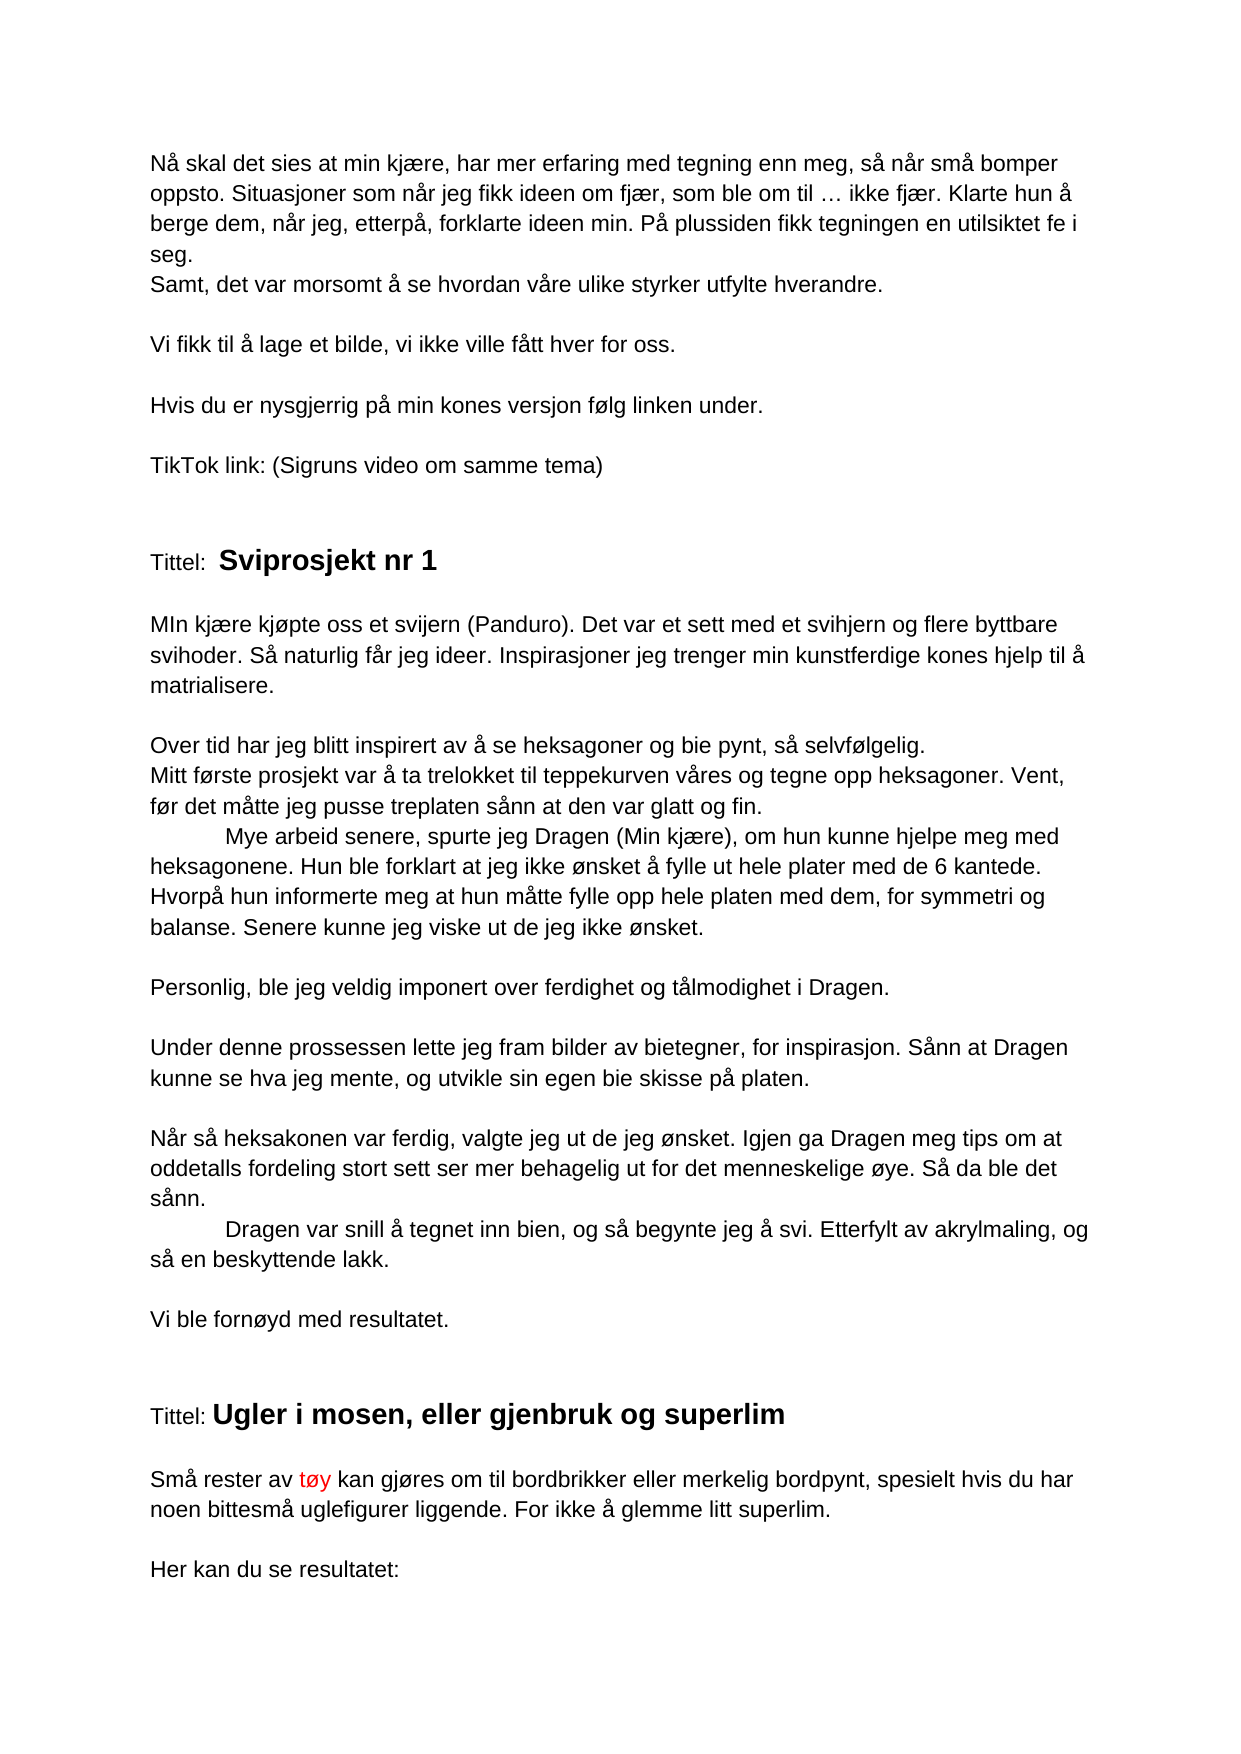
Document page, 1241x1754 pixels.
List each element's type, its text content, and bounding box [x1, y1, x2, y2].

text Mye arbeid senere, spurte jeg Dragen (Min kjære), om hun kunne hjelpe meg med heksagonene. Hun ble forklart at jeg ikke ønsket å fylle ut hele plater med de 6 kantede. Hvorpå hun informerte meg at hun måtte fylle opp hele platen med dem, for symmetri og balanse. Senere kunne jeg viske ut de jeg ikke ønsket. [150, 823, 1090, 940]
text Dragen var snill å tegnet inn bien, og så begynte jeg å svi. Etterfylt av akrylmaling, og så en beskyttende lakk. [150, 1216, 1090, 1272]
text TikTok link: (Sigruns video om samme tema) [150, 452, 1090, 478]
text Hvis du er nysgjerrig på min kones versjon følg linken under. [150, 392, 1090, 418]
text Her kan du se resultatet: [150, 1556, 1090, 1583]
text Under denne prossessen lette jeg fram bilder av bietegner, for inspirasjon. Sånn at Dragen kunne se hva jeg mente, og utvikle sin egen bie skisse på platen. [150, 1034, 1090, 1091]
text Over tid har jeg blitt inspirert av å se heksagoner og bie pynt, så selvfølgelig. [150, 732, 1090, 759]
text Vi ble fornøyd med resultatet. [150, 1306, 1090, 1333]
text Tittel: Ugler i mosen, eller gjenbruk og superlim [150, 1397, 1090, 1430]
text MIn kjære kjøpte oss et svijern (Panduro). Det var et sett med et svihjern og flere byttbare svihoder. Så naturlig får jeg ideer. Inspirasjoner jeg trenger min kunstferdige kones hjelp til å matrialisere. [150, 611, 1090, 698]
text Personlig, ble jeg veldig imponert over ferdighet og tålmodighet i Dragen. [150, 974, 1090, 1000]
text Nå skal det sies at min kjære, har mer erfaring med tegning enn meg, så når små bomper oppsto. Situasjoner som når jeg fikk ideen om fjær, som ble om til … ikke fjær. Klarte hun å berge dem, når jeg, etterpå, forklarte ideen min. På plussiden fikk tegningen en utilsiktet fe i seg. [150, 150, 1090, 267]
text Samt, det var morsomt å se hvordan våre ulike styrker utfylte hverandre. [150, 271, 1090, 297]
text Når så heksakonen var ferdig, valgte jeg ut de jeg ønsket. Igjen ga Dragen meg tips om at oddetalls fordeling stort sett ser mer behagelig ut for det menneskelige øye. Så da ble det sånn. [150, 1125, 1090, 1212]
text Vi fikk til å lage et bilde, vi ikke ville fått hver for oss. [150, 331, 1090, 358]
text Tittel: Sviprosjekt nr 1 [150, 543, 1090, 576]
text Mitt første prosjekt var å ta trelokket til teppekurven våres og tegne opp heksagoner. Vent, før det måtte jeg pusse treplaten sånn at den var glatt og fin. [150, 762, 1090, 819]
text Små rester av tøy kan gjøres om til bordbrikker eller merkelig bordpynt, spesielt hvis du har noen bittesmå uglefigurer liggende. For ikke å glemme litt superlim. [150, 1466, 1090, 1522]
